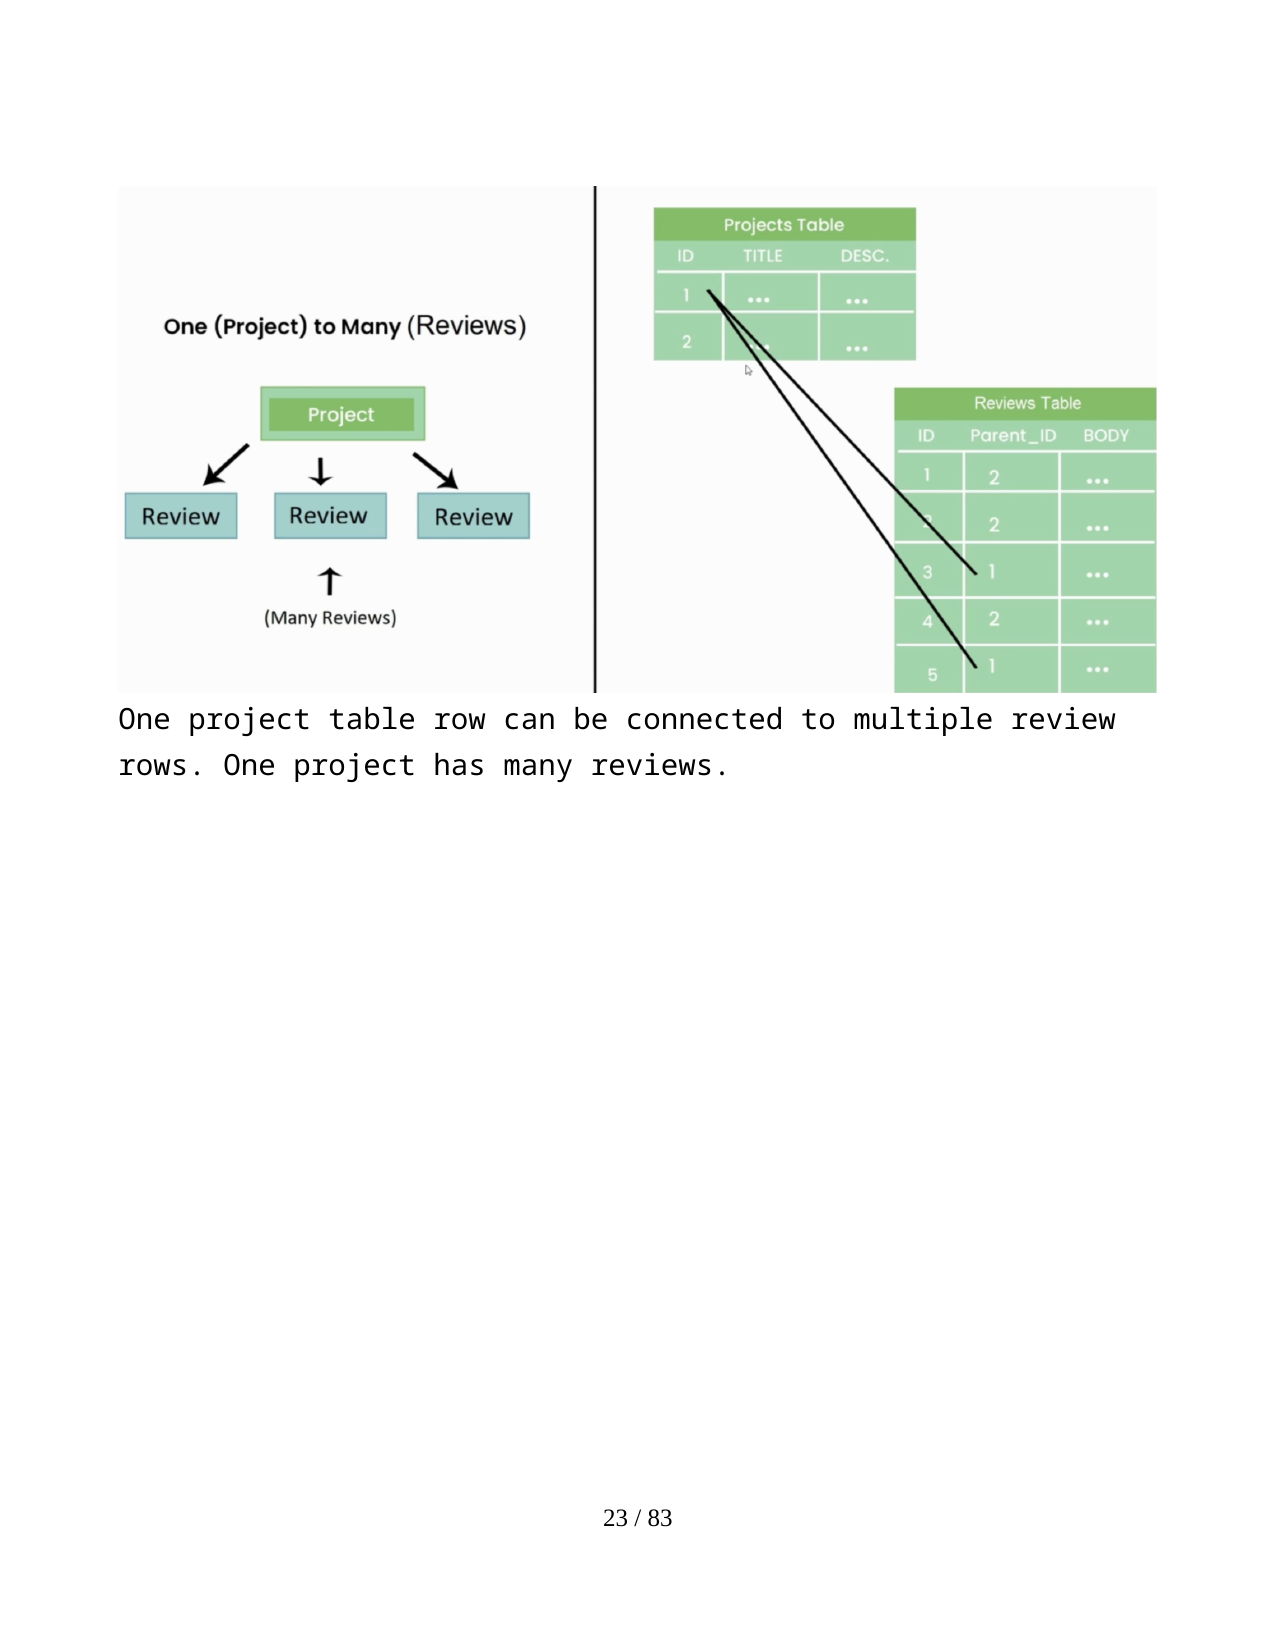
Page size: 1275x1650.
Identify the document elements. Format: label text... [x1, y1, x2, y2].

text [118, 178, 1157, 186]
text One project table row can be connected to multiple review rows. One project has many reviews. [118, 693, 1157, 783]
picture [118, 186, 1157, 693]
